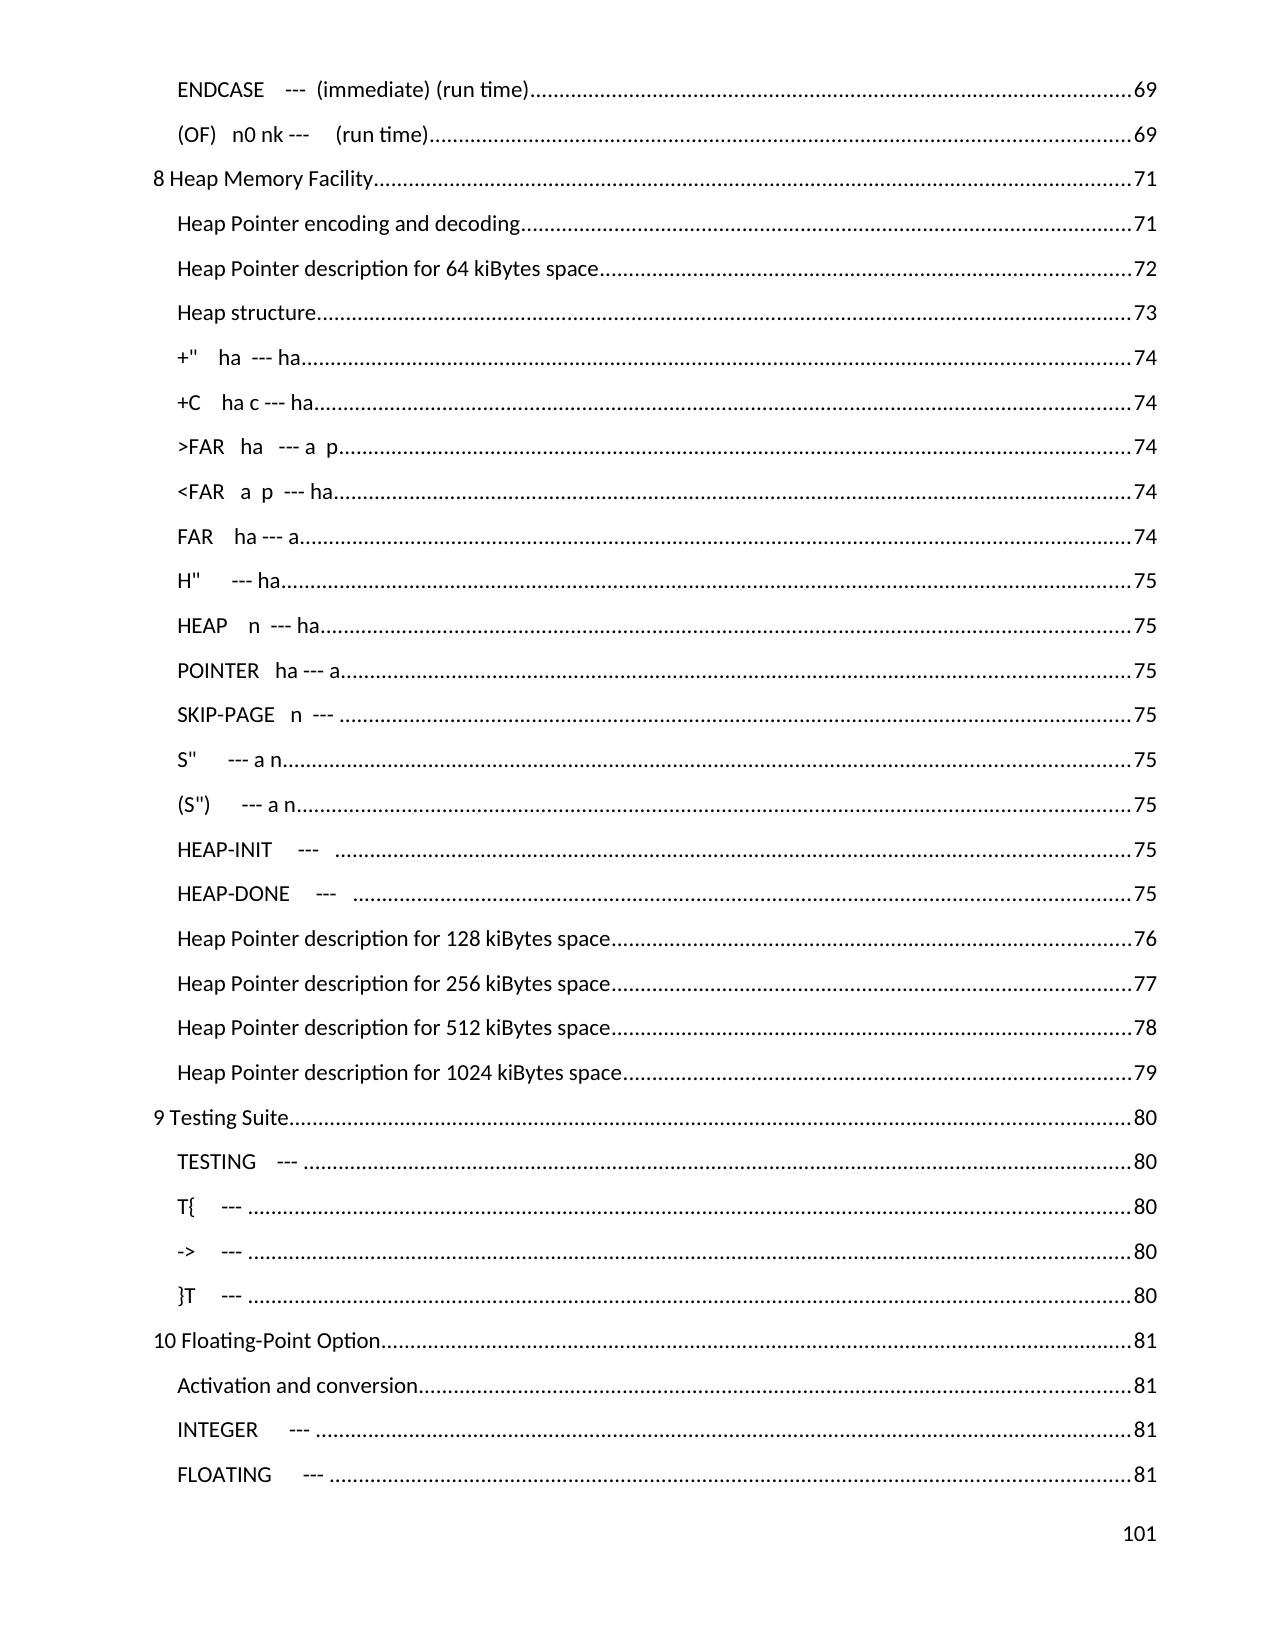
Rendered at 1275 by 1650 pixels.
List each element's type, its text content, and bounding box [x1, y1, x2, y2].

text 9 Testing Suite 80 [148, 1103, 1157, 1131]
text Heap Pointer description for 512 kiBytes space 78 [177, 1013, 1157, 1041]
text <FAR a p --- ha 74 [177, 477, 1157, 505]
text HEAP-DONE --- 75 [177, 879, 1157, 907]
text +C ha c --- ha 74 [177, 388, 1157, 416]
text SKIP-PAGE n --- 75 [177, 701, 1157, 729]
text Heap Pointer description for 256 kiBytes space 77 [177, 969, 1157, 997]
text HEAP-INIT --- 75 [177, 835, 1157, 863]
text 8 Heap Memory Facility 71 [148, 164, 1157, 192]
text FAR ha --- a 74 [177, 522, 1157, 550]
text Heap Pointer encoding and decoding 71 [177, 209, 1157, 237]
text >FAR ha --- a p 74 [177, 432, 1157, 461]
text FLOATING --- 81 [177, 1460, 1157, 1488]
text INTEGER --- 81 [177, 1416, 1157, 1444]
text Heap Pointer description for 1024 kiBytes space 79 [177, 1058, 1157, 1086]
text Heap Pointer description for 128 kiBytes space 76 [177, 924, 1157, 952]
text S" --- a n 75 [177, 745, 1157, 773]
text POINTER ha --- a 75 [177, 656, 1157, 684]
text Heap structure 73 [177, 298, 1157, 326]
text 10 Floating-Point Option 81 [148, 1326, 1157, 1354]
text Heap Pointer description for 64 kiBytes space 72 [177, 254, 1157, 282]
text -> --- 80 [177, 1237, 1157, 1265]
text HEAP n --- ha 75 [177, 611, 1157, 639]
text ENDCASE --- (immediate) (run time) 69 [177, 75, 1157, 103]
text +" ha --- ha 74 [177, 343, 1157, 371]
text (OF) n0 nk --- (run time) 69 [177, 120, 1157, 148]
text T{ --- 80 [177, 1192, 1157, 1220]
text (S") --- a n 75 [177, 790, 1157, 818]
text Activation and conversion 81 [177, 1371, 1157, 1399]
text }T --- 80 [177, 1282, 1157, 1309]
text H" --- ha 75 [177, 567, 1157, 594]
text TESTING --- 80 [177, 1147, 1157, 1176]
